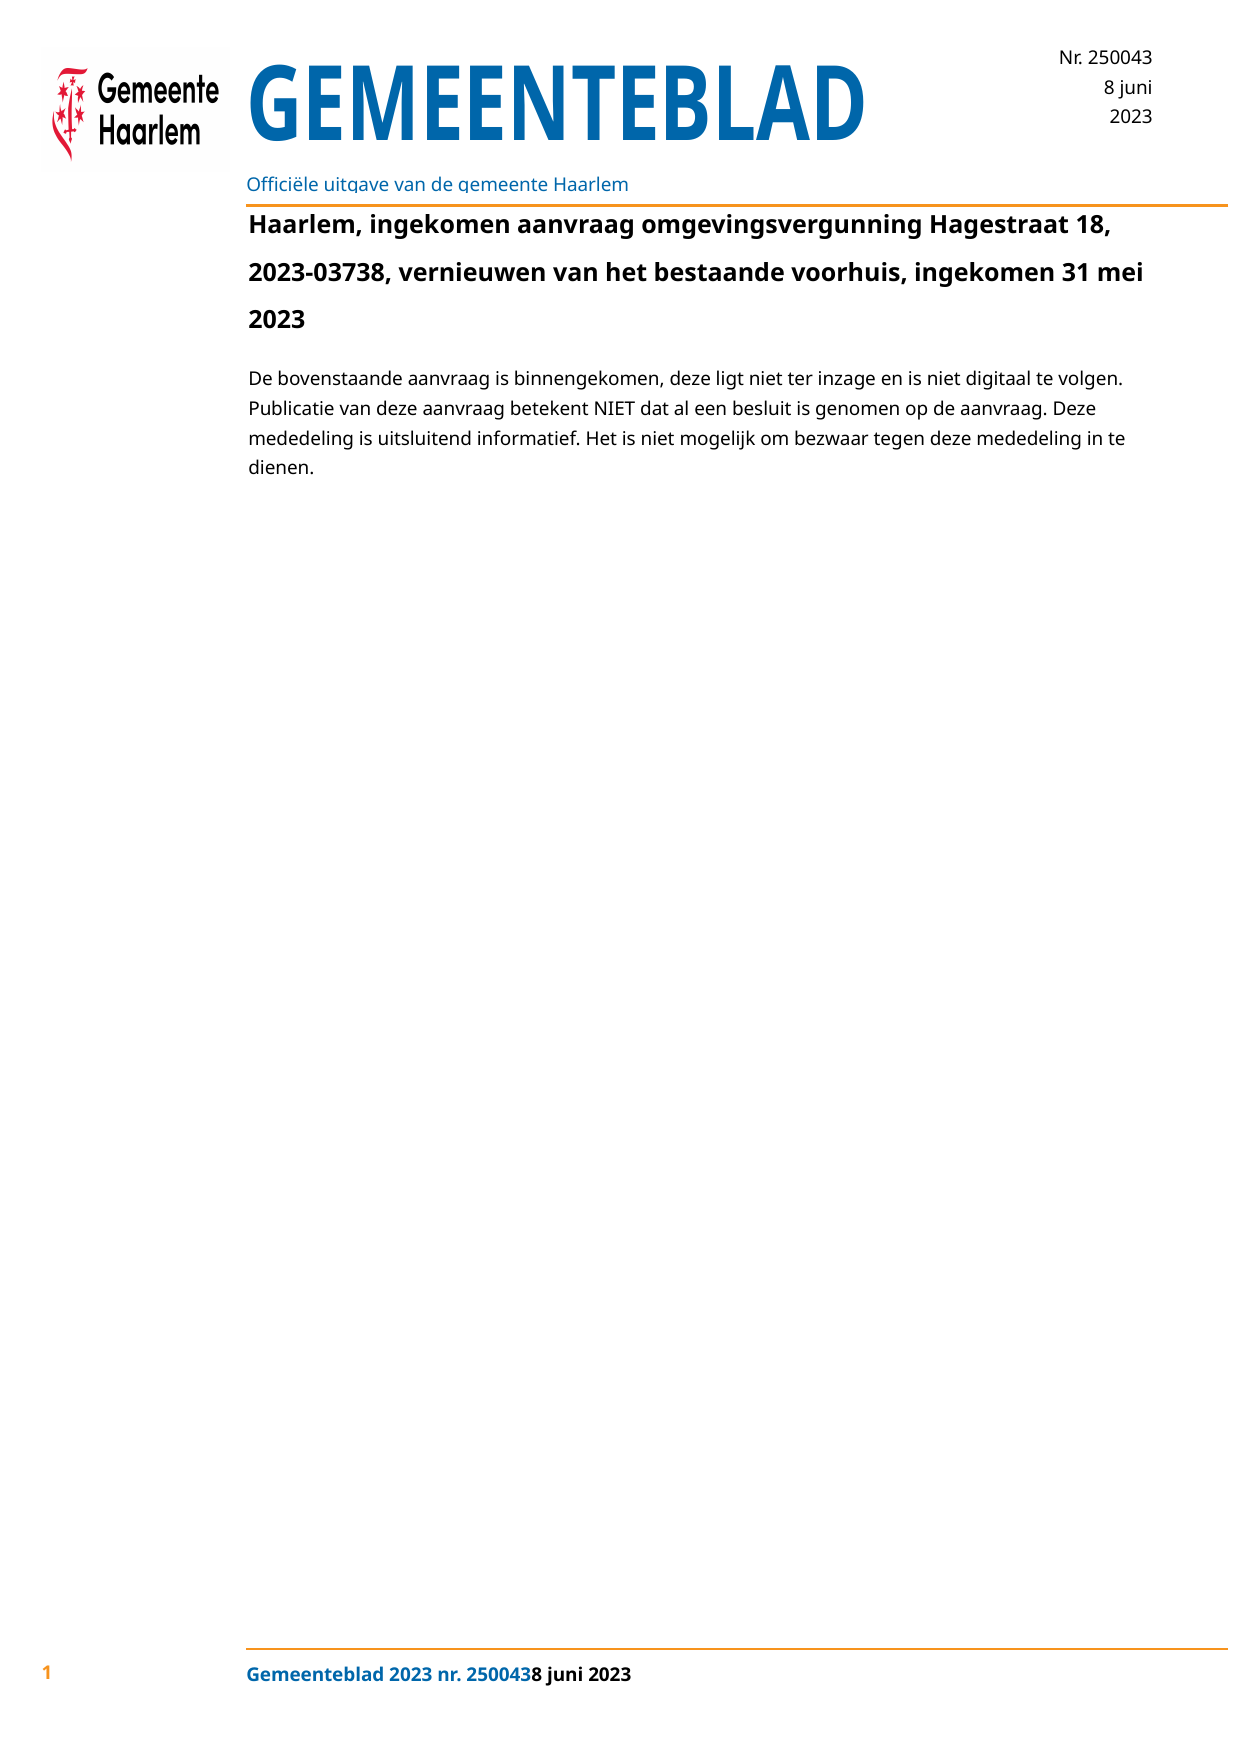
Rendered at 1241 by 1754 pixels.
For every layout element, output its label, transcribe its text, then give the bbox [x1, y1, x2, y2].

text Haarlem, ingekomen aanvraag omgevingsvergunning Hagestraat 18, 2023-03738, vernieuwen van het bestaande voorhuis, ingekomen 31 mei 2023 [248, 207, 1152, 336]
picture [41, 47, 231, 172]
text De bovenstaande aanvraag is binnengekomen, deze ligt niet ter inzage en is niet digitaal te volgen. Publicatie van deze aanvraag betekent NIET dat al een besluit is genomen op de aanvraag. Deze mededeling is uitsluitend informatief. Het is niet mogelijk om bezwaar tegen deze mededeling in te dienen. [248, 366, 1152, 480]
